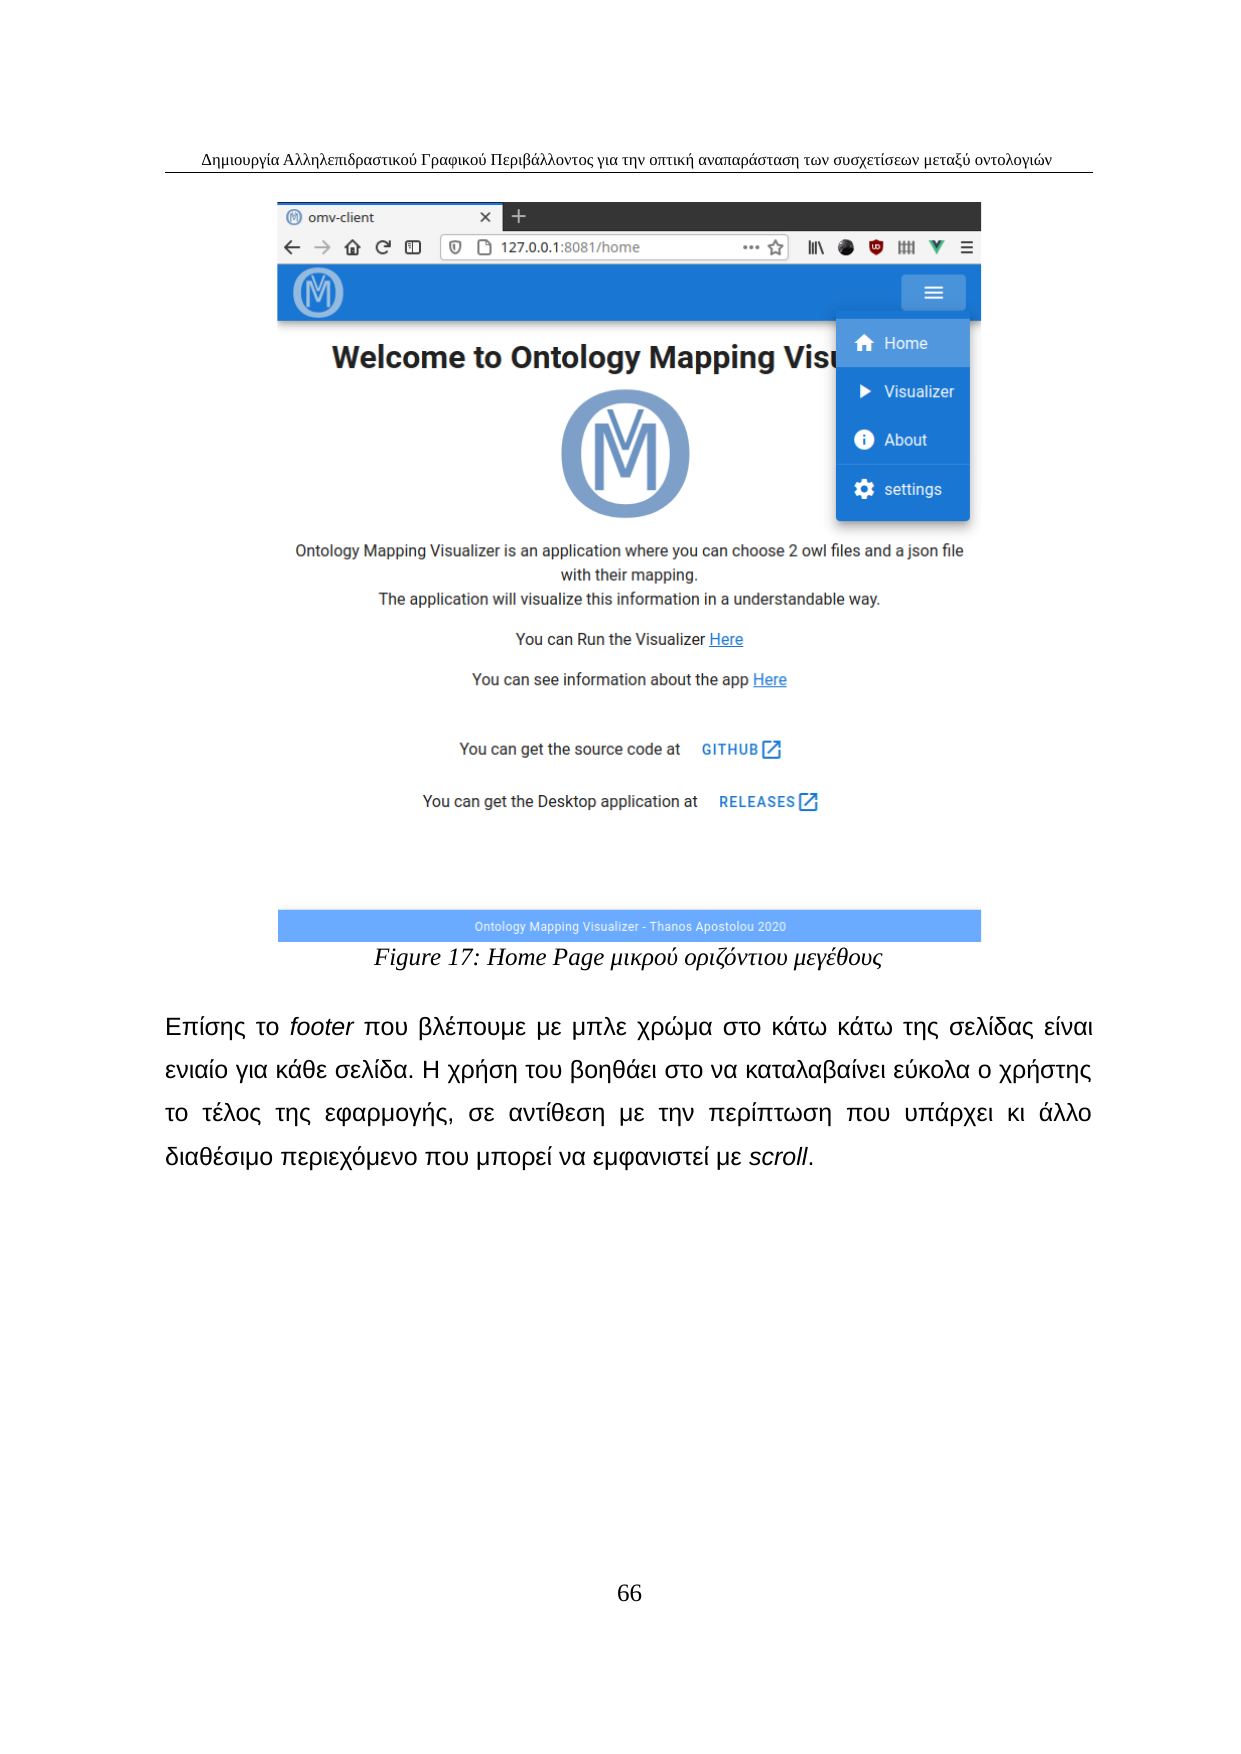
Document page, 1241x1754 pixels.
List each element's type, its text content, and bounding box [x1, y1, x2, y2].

text Figure 17: Home Page μικρού οριζόντιου μεγέθους [292, 943, 966, 971]
picture [277, 202, 982, 943]
text Επίσης το footer που βλέπουμε με μπλε χρώμα στο κάτω κάτω της σελίδας είναι ενιαίο για κάθε σελίδα. Η χρήση του βοηθάει στο να καταλαβαίνει εύκολα ο χρήστης το τέλος της εφαρμογής, σε αντίθεση με την περίπτωση που υπάρχει κι άλλο διαθέσιμο περιεχόμενο που μπορεί να εμφανιστεί με scroll. [165, 1012, 1093, 1170]
